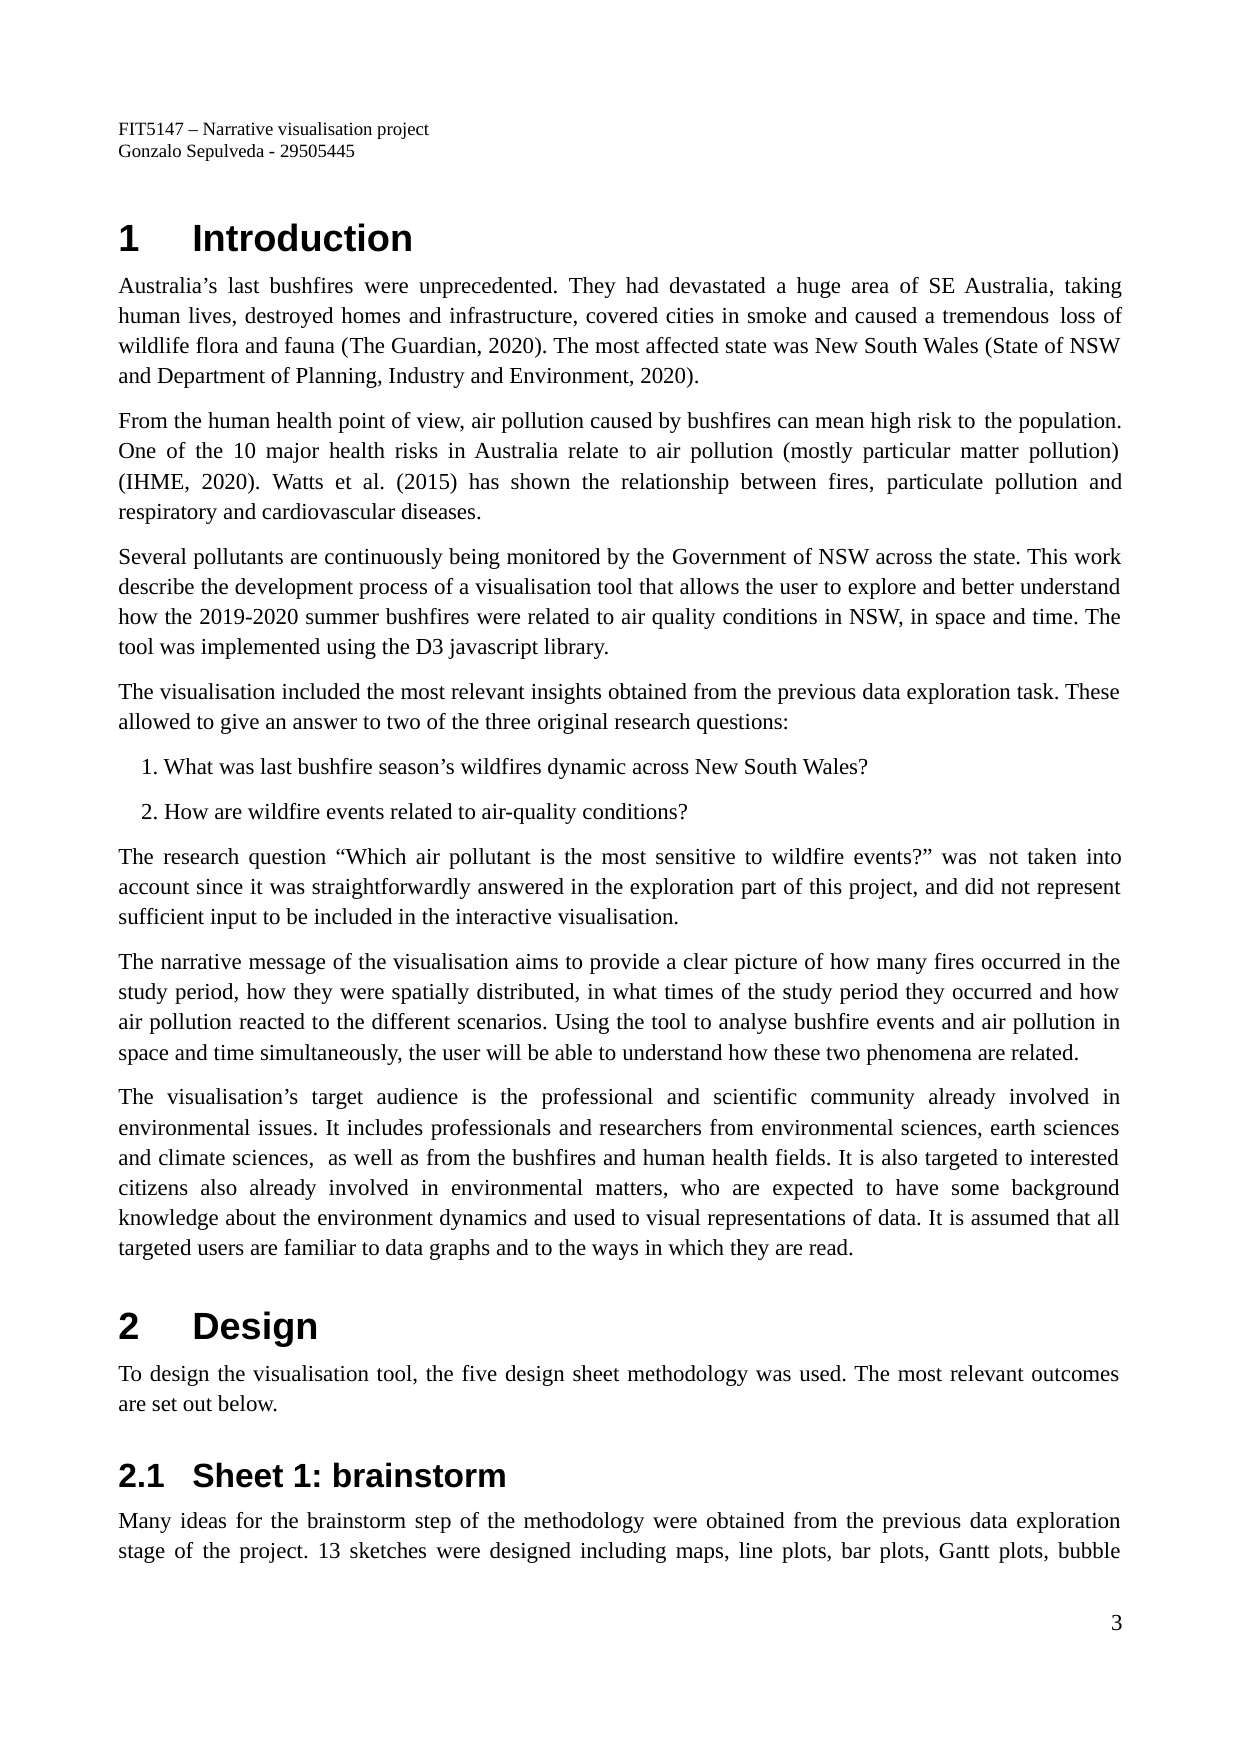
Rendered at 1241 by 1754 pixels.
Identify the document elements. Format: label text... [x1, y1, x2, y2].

text The research question “Which air pollutant is the most sensitive to wildfire events?” was not taken into account since it was straightforwardly answered in the exploration part of this project, and did not represent sufficient input to be included in the interactive visualisation. [118, 843, 1122, 929]
text The visualisation’s target audience is the professional and scientific community already involved in environmental issues. It includes professionals and researchers from environmental sciences, earth sciences and climate sciences, as well as from the bushfires and human health fields. It is also targeted to interested citizens also already involved in environmental matters, who are expected to have some background knowledge about the environment dynamics and used to visual representations of data. It is assumed that all targeted users are familiar to data graphs and to the ways in which they are read. [118, 1083, 1122, 1261]
text The visualisation included the most relevant insights obtained from the previous data exploration task. These allowed to give an answer to two of the three original research questions: [118, 678, 1122, 735]
text 1. What was last bushfire season’s wildfires dynamic across New South Wales? [118, 753, 1122, 779]
text Several pollutants are continuously being monitored by the Government of NSW across the state. This work describe the development process of a visualisation tool that allows the user to explore and better understand how the 2019-2020 summer bushfires were related to air quality conditions in NSW, in space and time. The tool was implemented using the D3 javascript library. [118, 543, 1122, 660]
text To design the visualisation tool, the five design sheet methodology was used. The most relevant outcomes are set out below. [118, 1360, 1122, 1417]
text From the human health point of view, air pollution caused by bushfires can mean high risk to the population. One of the 10 major health risks in Australia relate to air pollution (mostly particular matter pollution) (IHME, 2020). Watts et al. (2015) has shown the relationship between fires, particulate pollution and respiratory and cardiovascular diseases. [118, 407, 1122, 524]
subtitle Sheet 1: brainstorm [118, 1456, 1122, 1495]
text 2. How are wildfire events related to air-quality conditions? [118, 798, 1122, 824]
subtitle Design [118, 1304, 1122, 1348]
subtitle Introduction [118, 216, 1122, 259]
text Many ideas for the brainstorm step of the methodology were obtained from the previous data exploration stage of the project. 13 sketches were designed including maps, line plots, bar plots, Gantt plots, bubble [118, 1507, 1122, 1564]
text Australia’s last bushfires were unprecedented. They had devastated a huge area of SE Australia, taking human lives, destroyed homes and infrastructure, covered cities in smoke and caused a tremendous loss of wildlife flora and fauna (The Guardian, 2020). The most affected state was New South Wales (State of NSW and Department of Planning, Industry and Environment, 2020). [118, 272, 1122, 389]
text The narrative message of the visualisation aims to provide a clear picture of how many fires occurred in the study period, how they were spatially distributed, in what times of the study period they occurred and how air pollution reacted to the different scenarios. Using the tool to analyse bushfire events and air pollution in space and time simultaneously, the user will be able to understand how these two phenomena are related. [118, 948, 1122, 1065]
